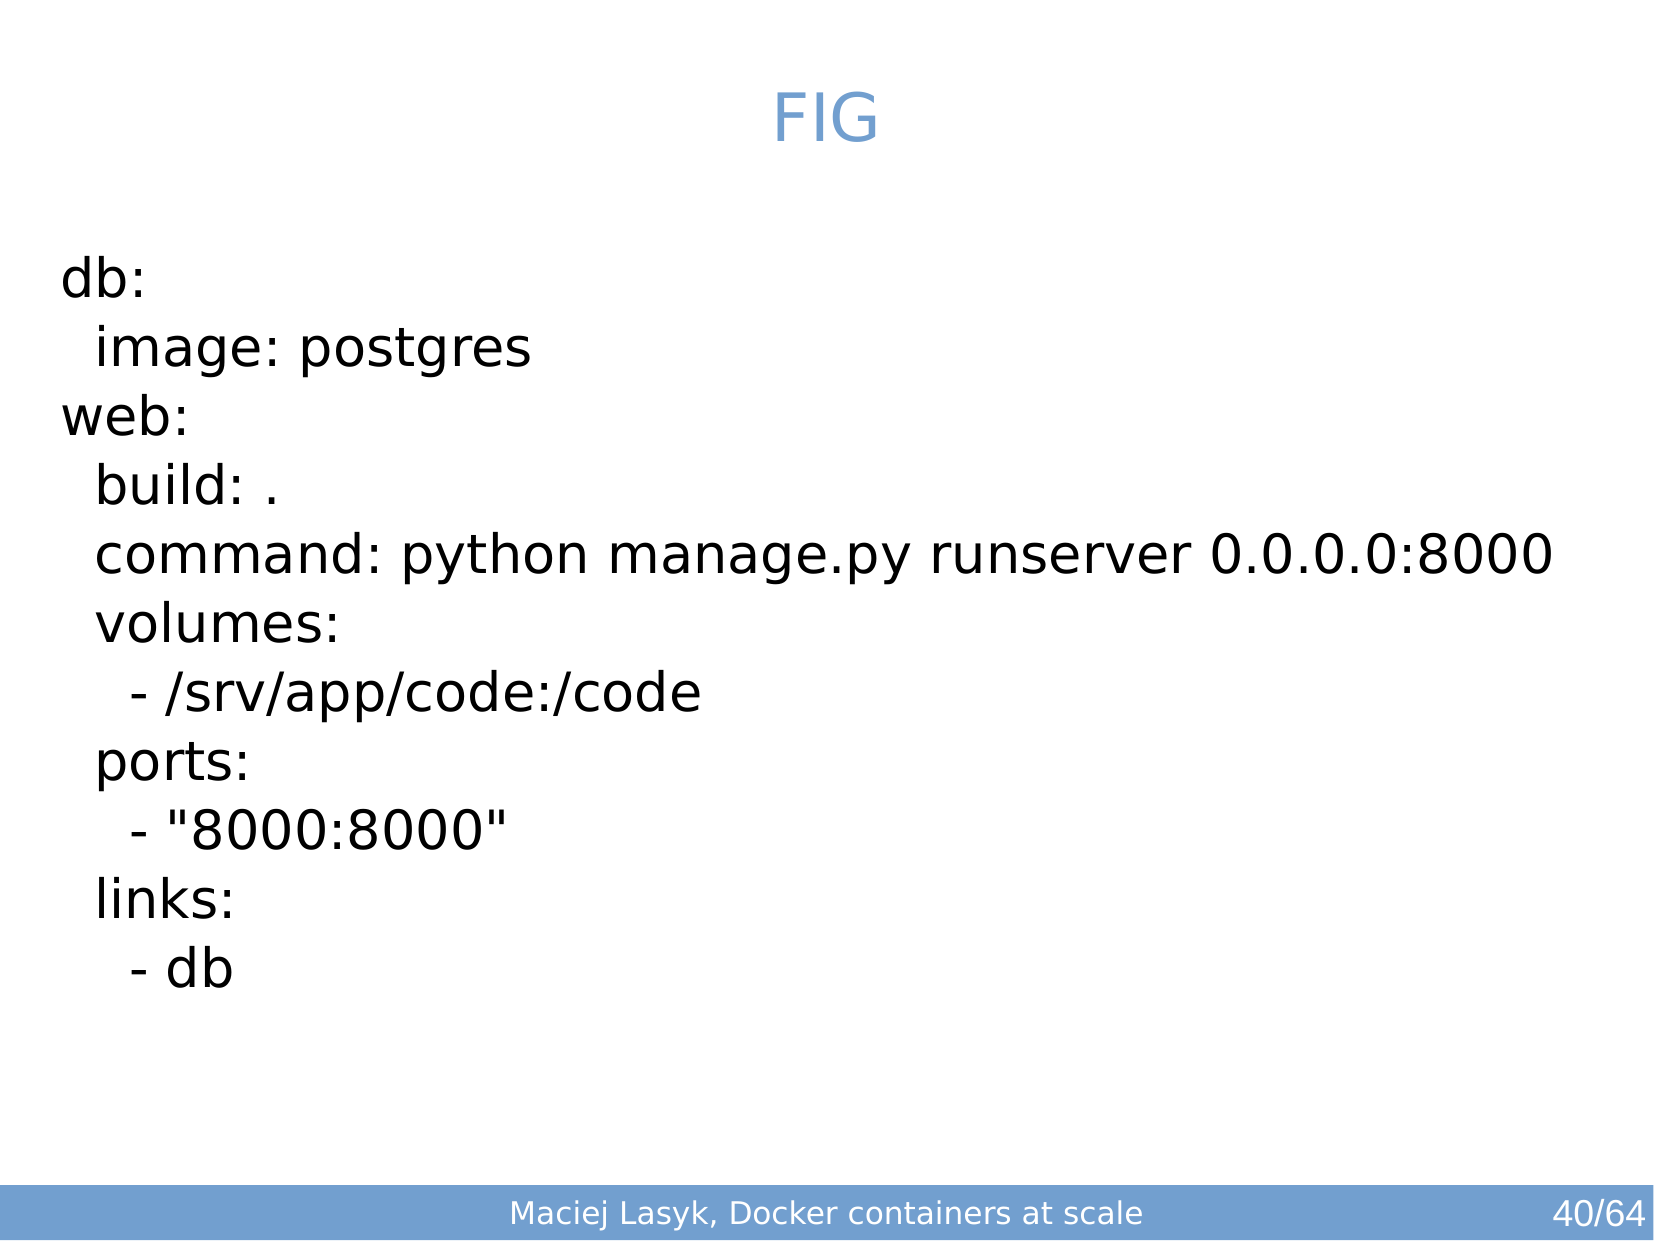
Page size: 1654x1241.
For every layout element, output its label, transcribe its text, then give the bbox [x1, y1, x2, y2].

text_box 40/64 [1527, 1185, 1654, 1241]
text_box [0, 1185, 1527, 1241]
text_box FIG [756, 72, 897, 166]
text_box db: image: postgres web: build: . command: python manage.py runserver 0.0.0.0:8000 volumes: - /srv/app/code:/code ports: - "8000:8000" links: - db [45, 240, 1621, 1072]
text_box Maciej Lasyk, Docker containers at scale [494, 1188, 1160, 1240]
